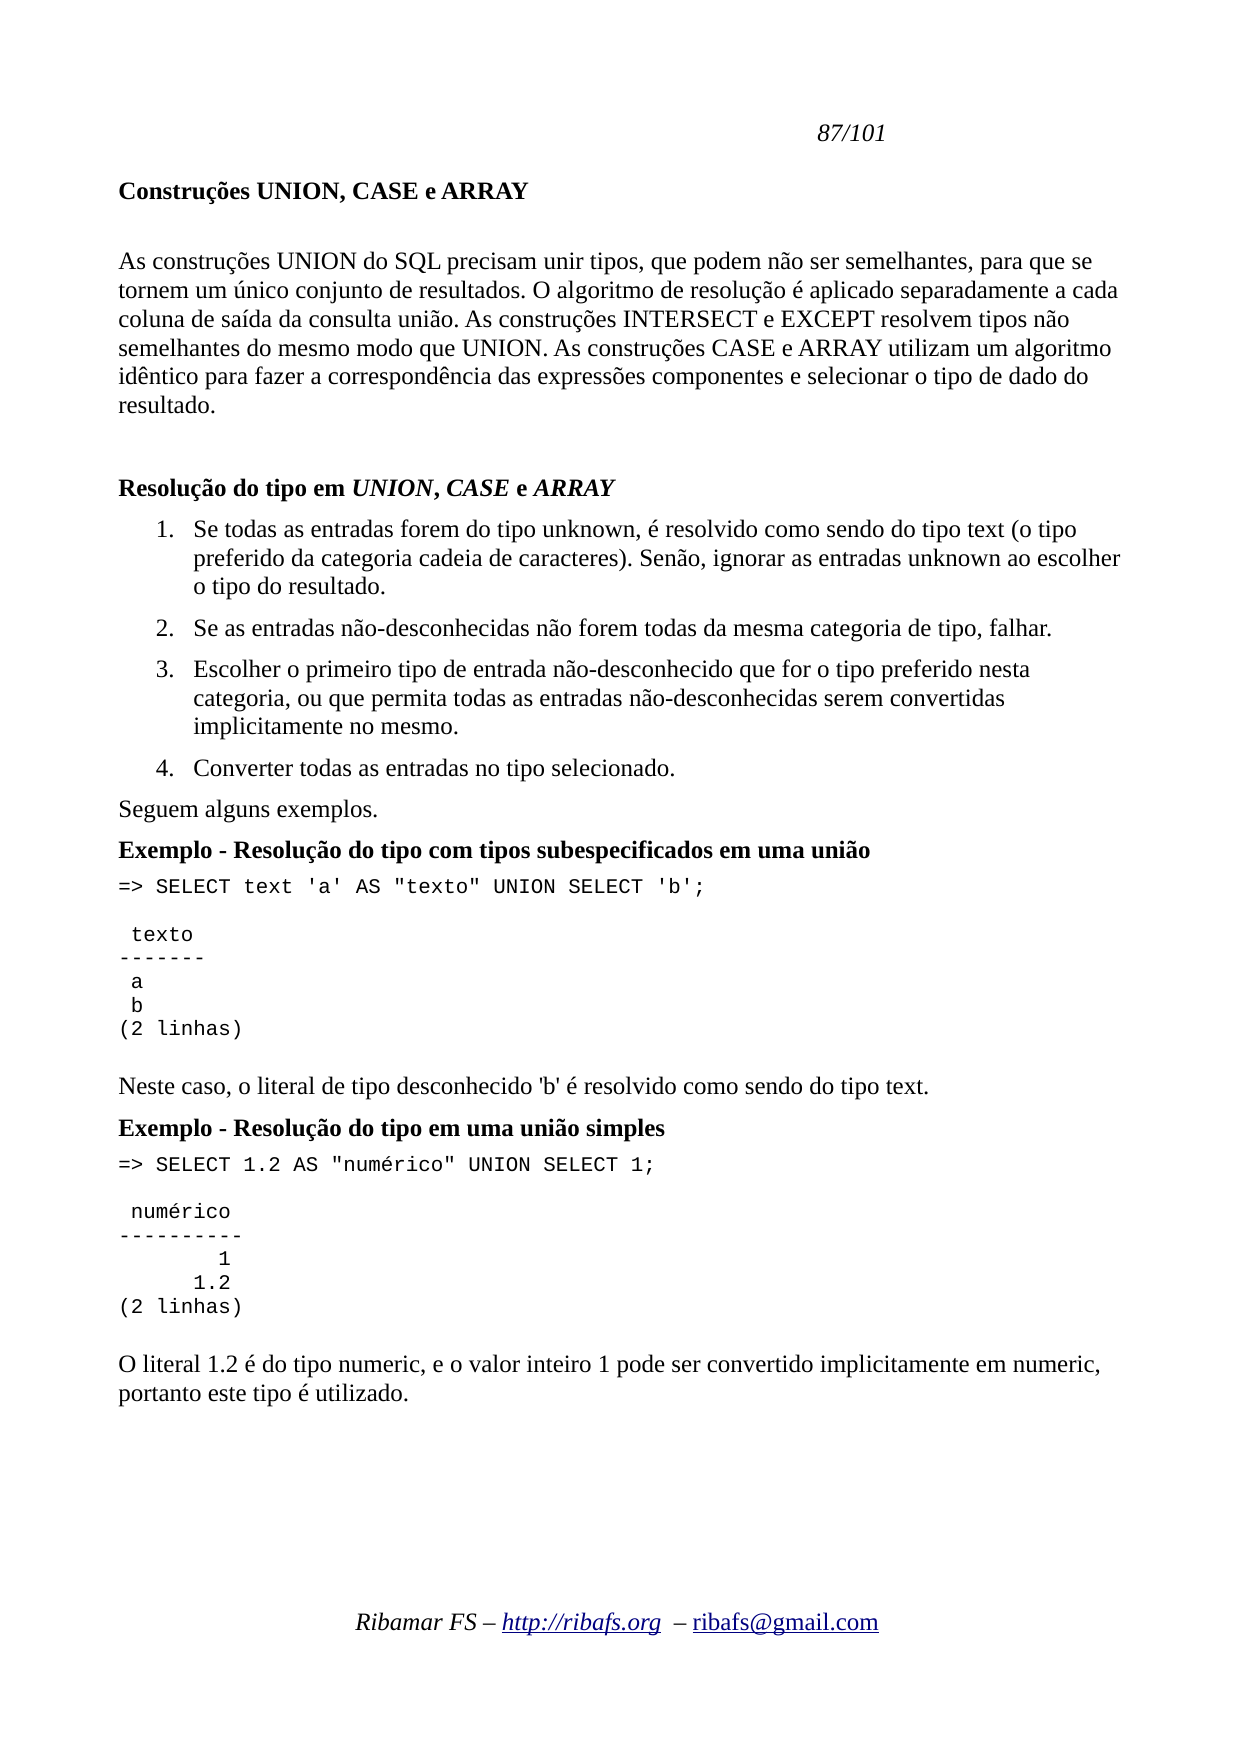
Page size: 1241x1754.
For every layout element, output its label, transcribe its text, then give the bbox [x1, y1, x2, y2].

text Seguem alguns exemplos. [118, 794, 1122, 823]
text (2 linhas) [118, 1018, 1122, 1042]
text b [118, 994, 1122, 1018]
list Escolher o primeiro tipo de entrada não-desconhecido que for o tipo preferido nesta categoria, ou que permita todas as entradas não-desconhecidas serem convertidas implicitamente no mesmo. [156, 654, 1122, 740]
list Se as entradas não-desconhecidas não forem todas da mesma categoria de tipo, falhar. [156, 613, 1122, 641]
list Se todas as entradas forem do tipo unknown, é resolvido como sendo do tipo text (o tipo preferido da categoria cadeia de caracteres). Senão, ignorar as entradas unknown ao escolher o tipo do resultado. [156, 514, 1122, 600]
text (2 linhas) [118, 1296, 1122, 1319]
text Resolução do tipo em UNION, CASE e ARRAY [118, 473, 1122, 501]
text texto [118, 924, 1122, 947]
text O literal 1.2 é do tipo numeric, e o valor inteiro 1 pode ser convertido implicitamente em numeric, portanto este tipo é utilizado. [118, 1349, 1122, 1406]
text ---------- [118, 1225, 1122, 1248]
text Construções UNION, CASE e ARRAY [118, 176, 1122, 205]
text Exemplo - Resolução do tipo com tipos subespecificados em uma união [118, 835, 1122, 864]
text ------- [118, 947, 1122, 971]
text numérico [118, 1201, 1122, 1225]
text => SELECT 1.2 AS "numérico" UNION SELECT 1; [118, 1154, 1122, 1177]
text => SELECT text 'a' AS "texto" UNION SELECT 'b'; [118, 876, 1122, 900]
text a [118, 971, 1122, 994]
text 1.2 [118, 1272, 1122, 1296]
text As construções UNION do SQL precisam unir tipos, que podem não ser semelhantes, para que se tornem um único conjunto de resultados. O algoritmo de resolução é aplicado separadamente a cada coluna de saída da consulta união. As construções INTERSECT e EXCEPT resolvem tipos não semelhantes do mesmo modo que UNION. As construções CASE e ARRAY utilizam um algoritmo idêntico para fazer a correspondência das expressões componentes e selecionar o tipo de dado do resultado. [118, 246, 1122, 419]
text 1 [118, 1248, 1122, 1272]
text Neste caso, o literal de tipo desconhecido 'b' é resolvido como sendo do tipo text. [118, 1071, 1122, 1100]
list Converter todas as entradas no tipo selecionado. [156, 753, 1122, 781]
text Exemplo - Resolução do tipo em uma união simples [118, 1113, 1122, 1141]
